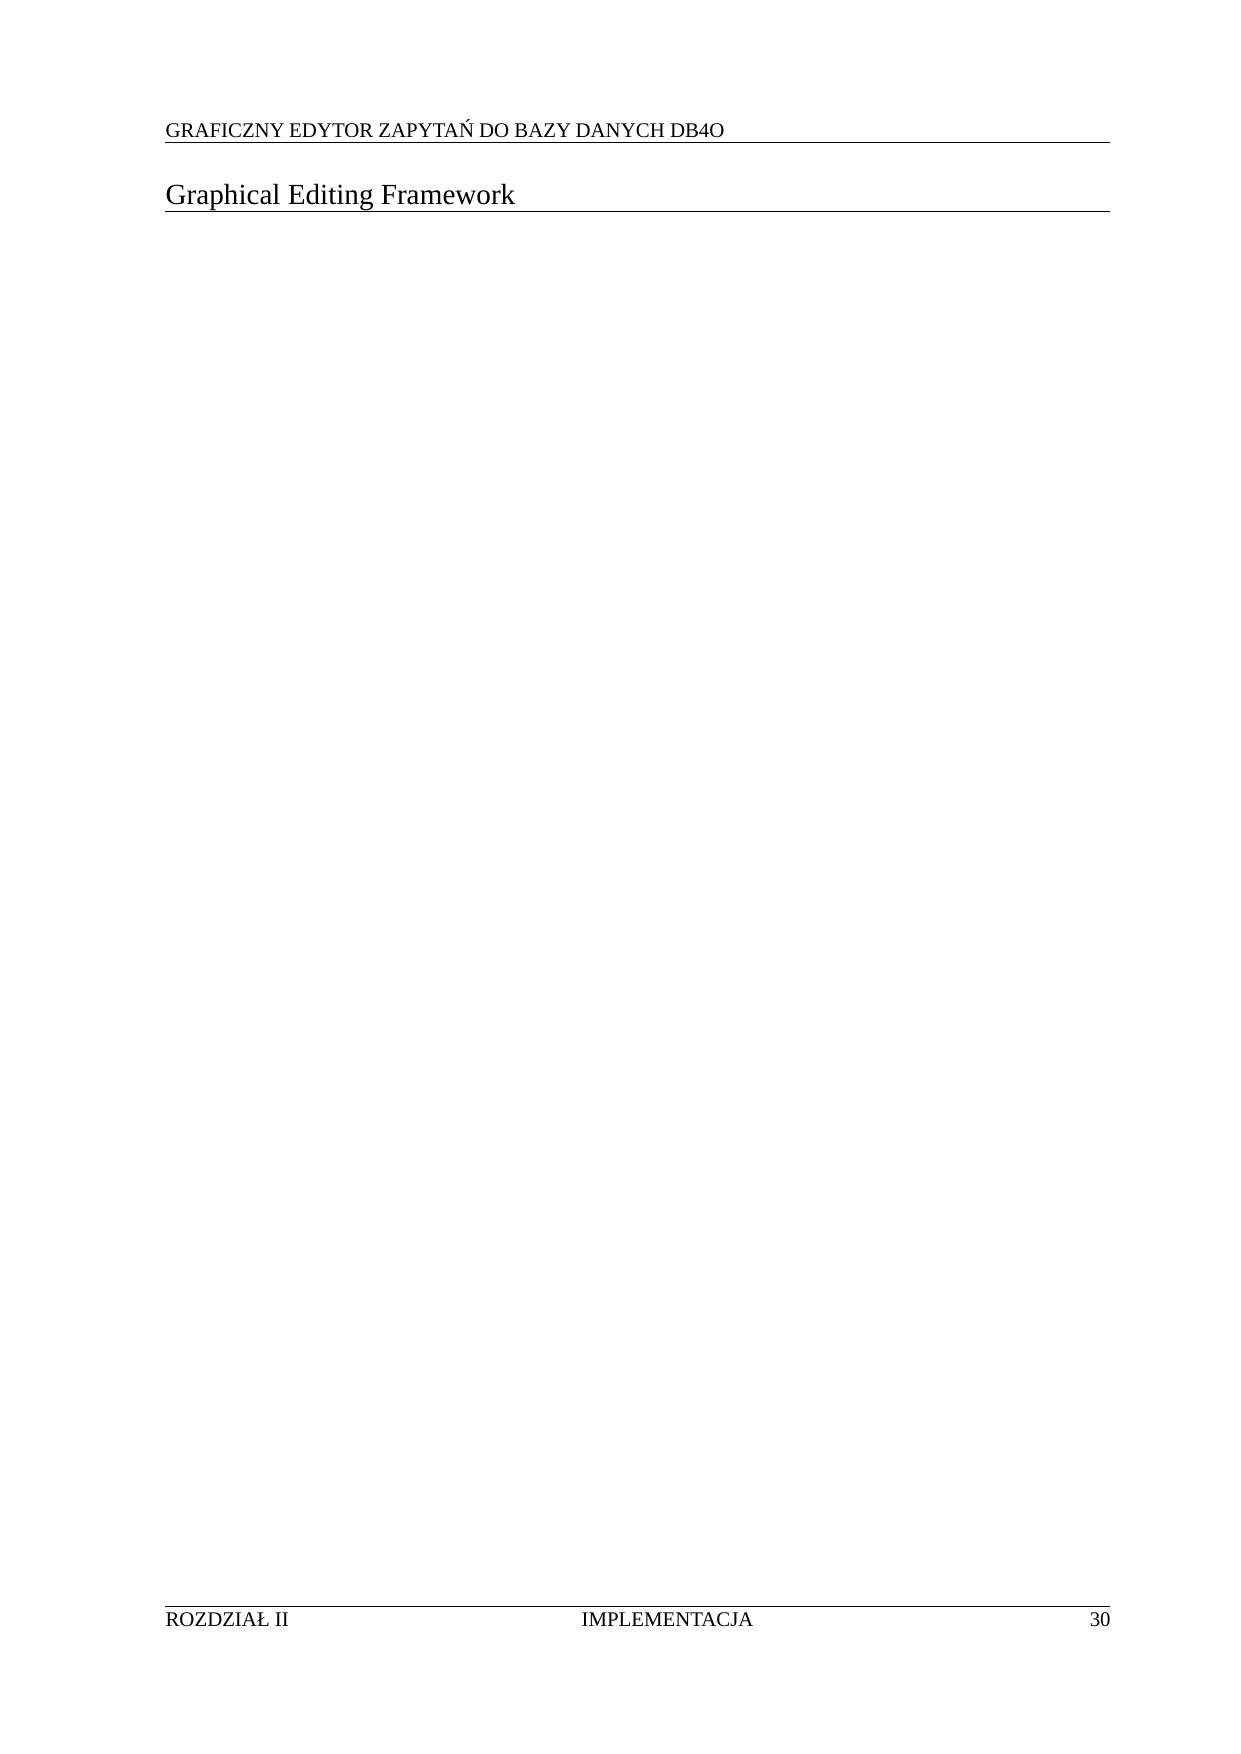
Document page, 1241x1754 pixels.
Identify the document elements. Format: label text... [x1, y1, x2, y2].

subtitle Graphical Editing Framework [165, 177, 1110, 211]
